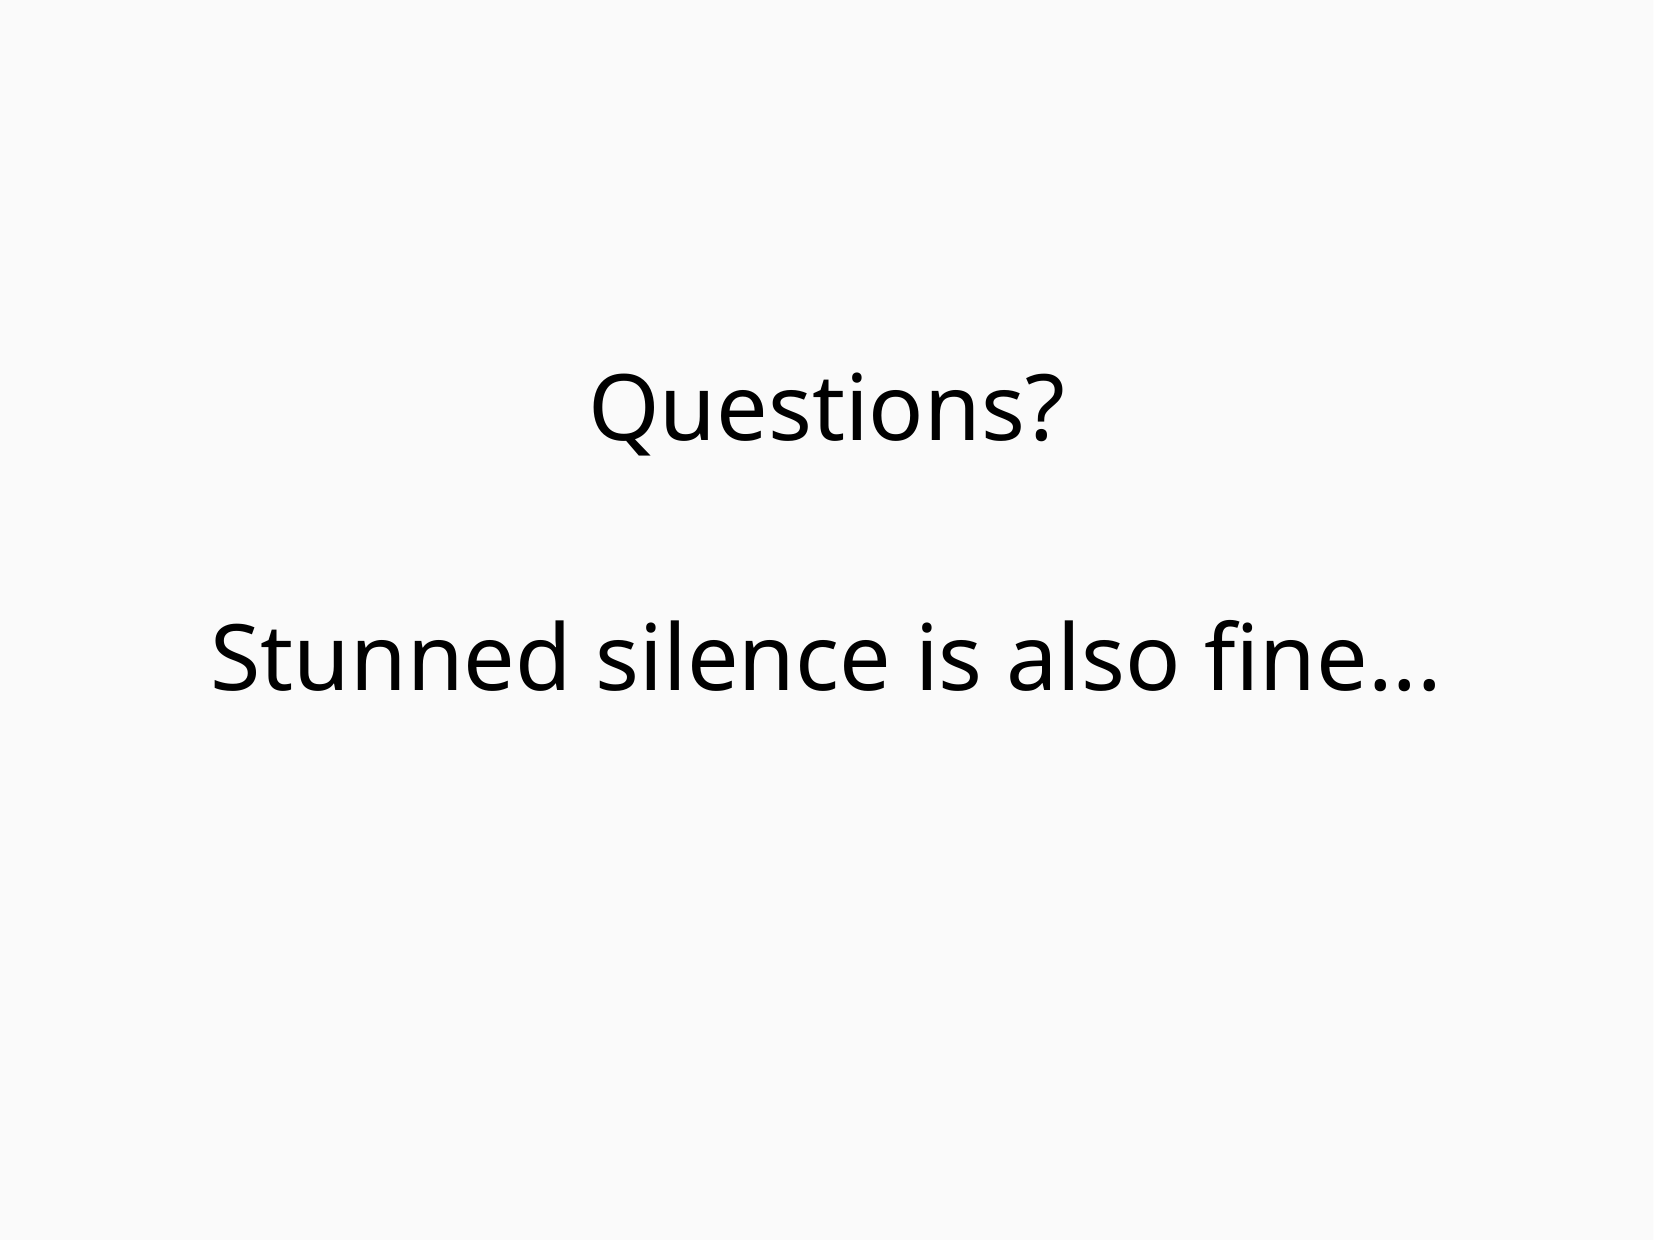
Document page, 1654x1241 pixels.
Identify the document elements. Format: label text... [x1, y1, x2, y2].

subtitle Questions? Stunned silence is also fine... [82, 49, 1571, 1010]
